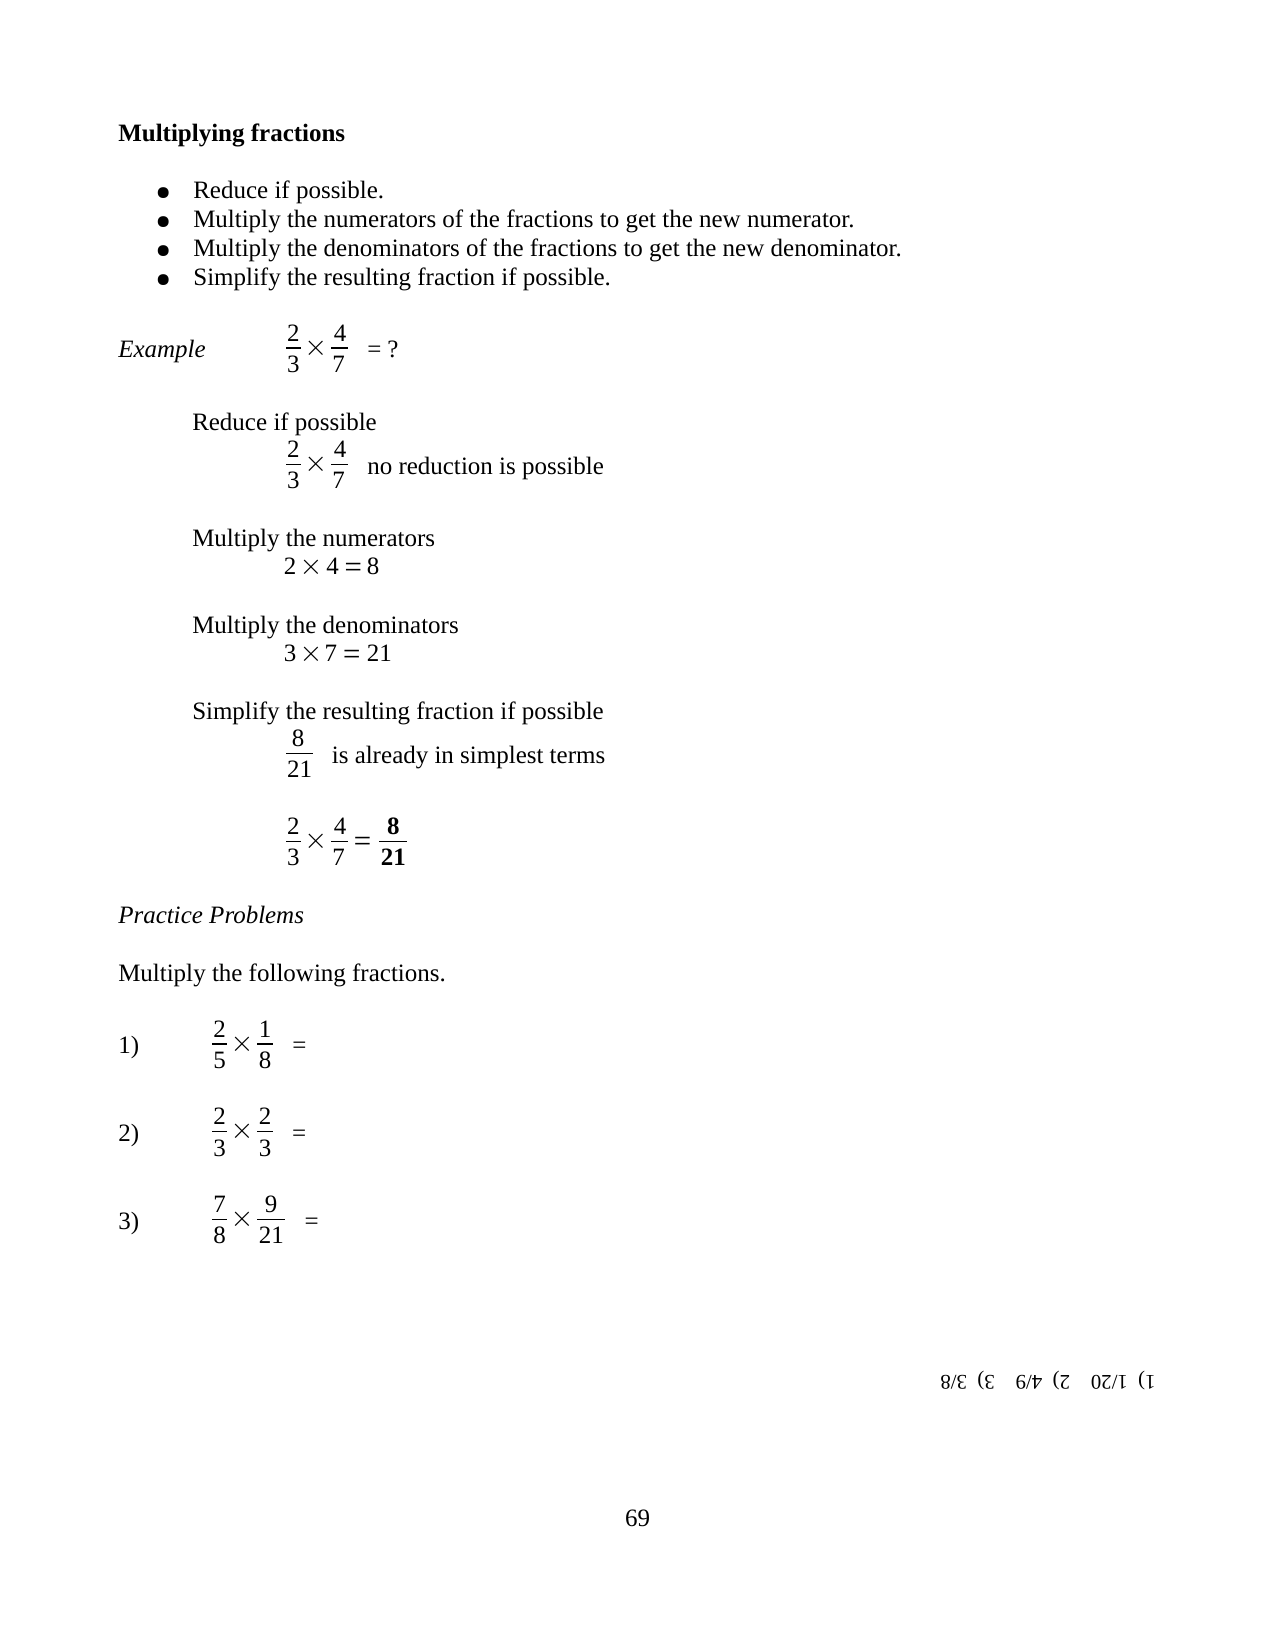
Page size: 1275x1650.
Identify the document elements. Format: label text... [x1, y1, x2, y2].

text is already in simplest terms [192, 725, 1157, 784]
list Multiply the denominators of the fractions to get the new denominator. [156, 233, 1157, 262]
text Practice Problems [118, 900, 1157, 929]
text Simplify the resulting fraction if possible [192, 696, 1157, 725]
text Multiply the denominators [192, 610, 1157, 638]
text Example = ? [118, 319, 1157, 378]
text no reduction is possible [192, 436, 1157, 495]
text 3) = [118, 1191, 1157, 1249]
text 1) = [118, 1015, 1157, 1074]
list Reduce if possible. [156, 176, 1157, 204]
text Multiply the following fractions. [118, 958, 1157, 986]
text Multiplying fractions [118, 118, 1157, 147]
list Simplify the resulting fraction if possible. [156, 262, 1157, 291]
text 2) = [118, 1103, 1157, 1162]
list Multiply the numerators of the fractions to get the new numerator. [156, 204, 1157, 233]
text Multiply the numerators [192, 523, 1157, 552]
text Reduce if possible [192, 407, 1157, 436]
